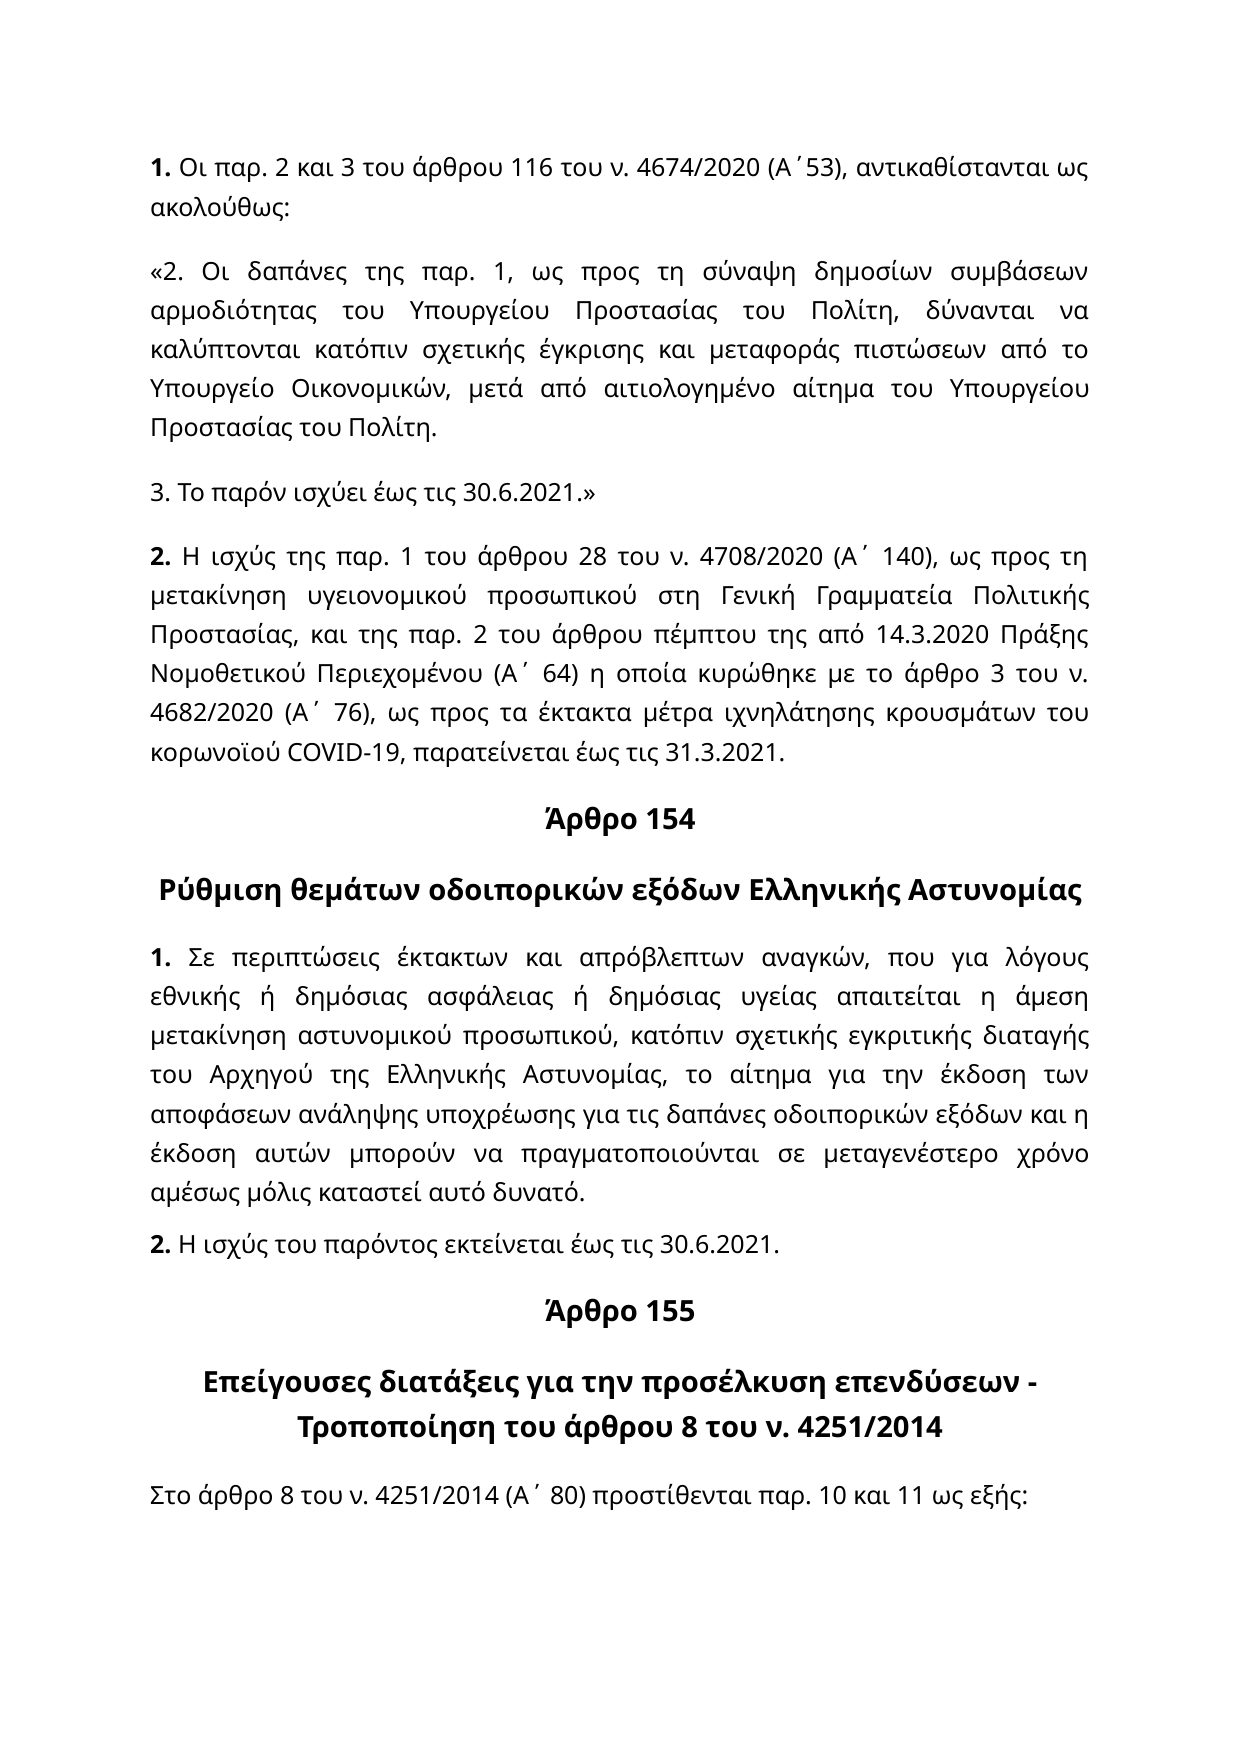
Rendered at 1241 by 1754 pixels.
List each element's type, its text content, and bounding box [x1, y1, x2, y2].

text 1. Σε περιπτώσεις έκτακτων και απρόβλεπτων αναγκών, που για λόγους εθνικής ή δημόσιας ασφάλειας ή δημόσιας υγείας απαιτείται η άμεση μετακίνηση αστυνομικού προσωπικού, κατόπιν σχετικής εγκριτικής διαταγής του Αρχηγού της Ελληνικής Αστυνομίας, το αίτημα για την έκδοση των αποφάσεων ανάληψης υποχρέωσης για τις δαπάνες οδοιπορικών εξόδων και η έκδοση αυτών μπορούν να πραγματοποιούνται σε μεταγενέστερο χρόνο αμέσως μόλις καταστεί αυτό δυνατό. [150, 939, 1090, 1209]
subtitle Ρύθμιση θεμάτων οδοιπορικών εξόδων Ελληνικής Αστυνομίας [150, 869, 1090, 909]
text 2. Η ισχύς της παρ. 1 του άρθρου 28 του ν. 4708/2020 (Α΄ 140), ως προς τη μετακίνηση υγειονομικού προσωπικού στη Γενική Γραμματεία Πολιτικής Προστασίας, και της παρ. 2 του άρθρου πέμπτου της από 14.3.2020 Πράξης Νομοθετικού Περιεχομένου (Α΄ 64) η οποία κυρώθηκε με το άρθρο 3 του ν. 4682/2020 (Α΄ 76), ως προς τα έκτακτα μέτρα ιχνηλάτησης κρουσμάτων του κορωνοϊού COVID-19, παρατείνεται έως τις 31.3.2021. [150, 538, 1090, 768]
subtitle Επείγουσες διατάξεις για την προσέλκυση επενδύσεων - Τροποποίηση του άρθρου 8 του ν. 4251/2014 [150, 1361, 1090, 1446]
text Στο άρθρο 8 του ν. 4251/2014 (Α΄ 80) προστίθενται παρ. 10 και 11 ως εξής: [150, 1477, 1090, 1511]
subtitle Άρθρο 154 [150, 798, 1090, 838]
text 3. Το παρόν ισχύει έως τις 30.6.2021.» [150, 474, 1090, 508]
subtitle Άρθρο 155 [150, 1290, 1090, 1330]
text «2. Οι δαπάνες της παρ. 1, ως προς τη σύναψη δημοσίων συμβάσεων αρμοδιότητας του Υπουργείου Προστασίας του Πολίτη, δύνανται να καλύπτονται κατόπιν σχετικής έγκρισης και μεταφοράς πιστώσεων από το Υπουργείο Οικονομικών, μετά από αιτιολογημένο αίτημα του Υπουργείου Προστασίας του Πολίτη. [150, 253, 1090, 444]
text 2. Η ισχύς του παρόντος εκτείνεται έως τις 30.6.2021. [150, 1226, 1090, 1260]
text 1. Οι παρ. 2 και 3 του άρθρου 116 του ν. 4674/2020 (Α΄53), αντικαθίστανται ως ακολούθως: [150, 150, 1090, 223]
